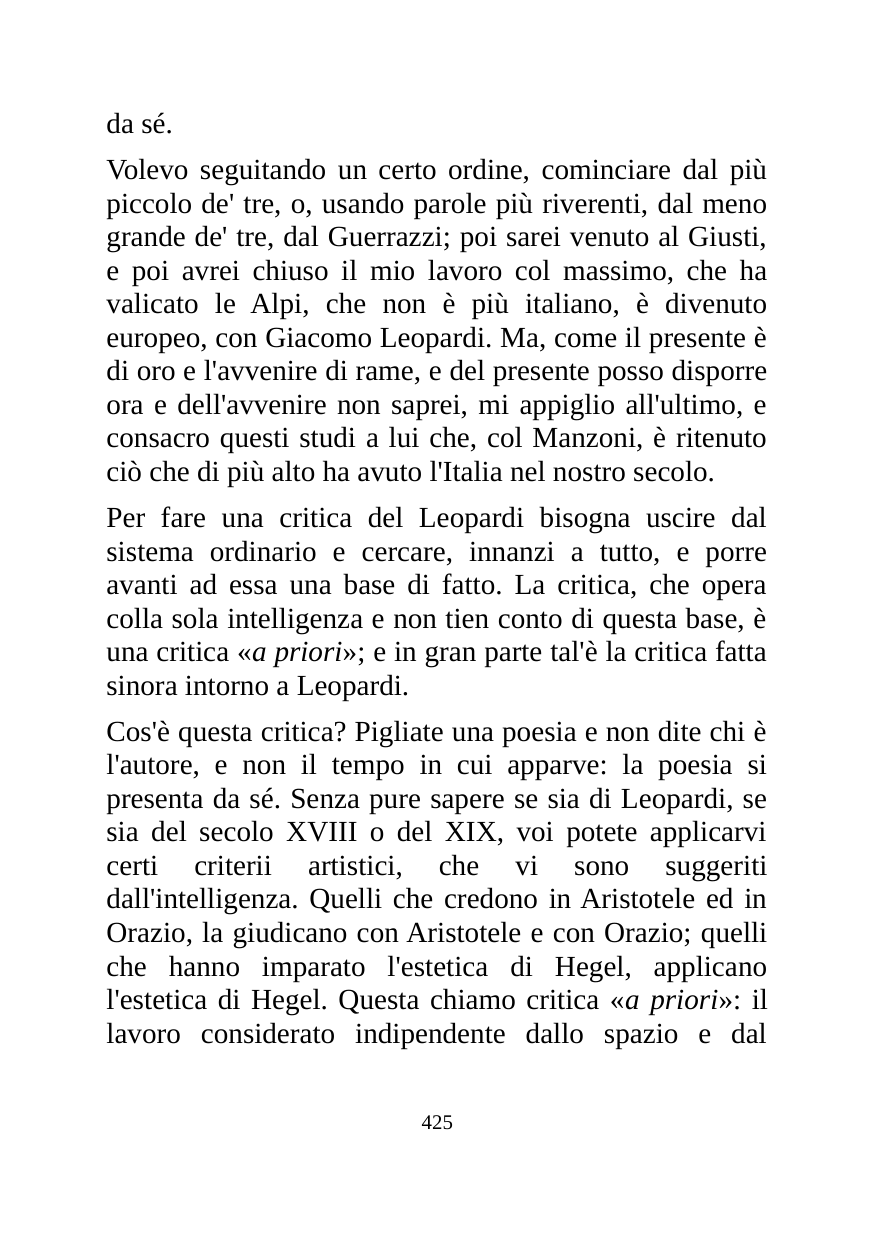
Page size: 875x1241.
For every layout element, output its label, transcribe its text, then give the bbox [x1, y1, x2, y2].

text Volevo seguitando un certo ordine, cominciare dal più piccolo de' tre, o, usando parole più riverenti, dal meno grande de' tre, dal Guerrazzi; poi sarei venuto al Giusti, e poi avrei chiuso il mio lavoro col massimo, che ha valicato le Alpi, che non è più italiano, è divenuto europeo, con Giacomo Leopardi. Ma, come il presente è di oro e l'avvenire di rame, e del presente posso disporre ora e dell'avvenire non saprei, mi appiglio all'ultimo, e consacro questi studi a lui che, col Manzoni, è ritenuto ciò che di più alto ha avuto l'Italia nel nostro secolo. [106, 152, 768, 488]
text Per fare una critica del Leopardi bisogna uscire dal sistema ordinario e cercare, innanzi a tutto, e porre avanti ad essa una base di fatto. La critica, che opera colla sola intelligenza e non tien conto di questa base, è una critica «a priori»; e in gran parte tal'è la critica fatta sinora intorno a Leopardi. [106, 500, 768, 701]
text Cos'è questa critica? Pigliate una poesia e non dite chi è l'autore, e non il tempo in cui apparve: la poesia si presenta da sé. Senza pure sapere se sia di Leopardi, se sia del secolo XVIII o del XIX, voi potete applicarvi certi criterii artistici, che vi sono suggeriti dall'intelligenza. Quelli che credono in Aristotele ed in Orazio, la giudicano con Aristotele e con Orazio; quelli che hanno imparato l'estetica di Hegel, applicano l'estetica di Hegel. Questa chiamo critica «a priori»: il lavoro considerato indipendente dallo spazio e dal [106, 714, 768, 1049]
text da sé. [106, 106, 768, 140]
